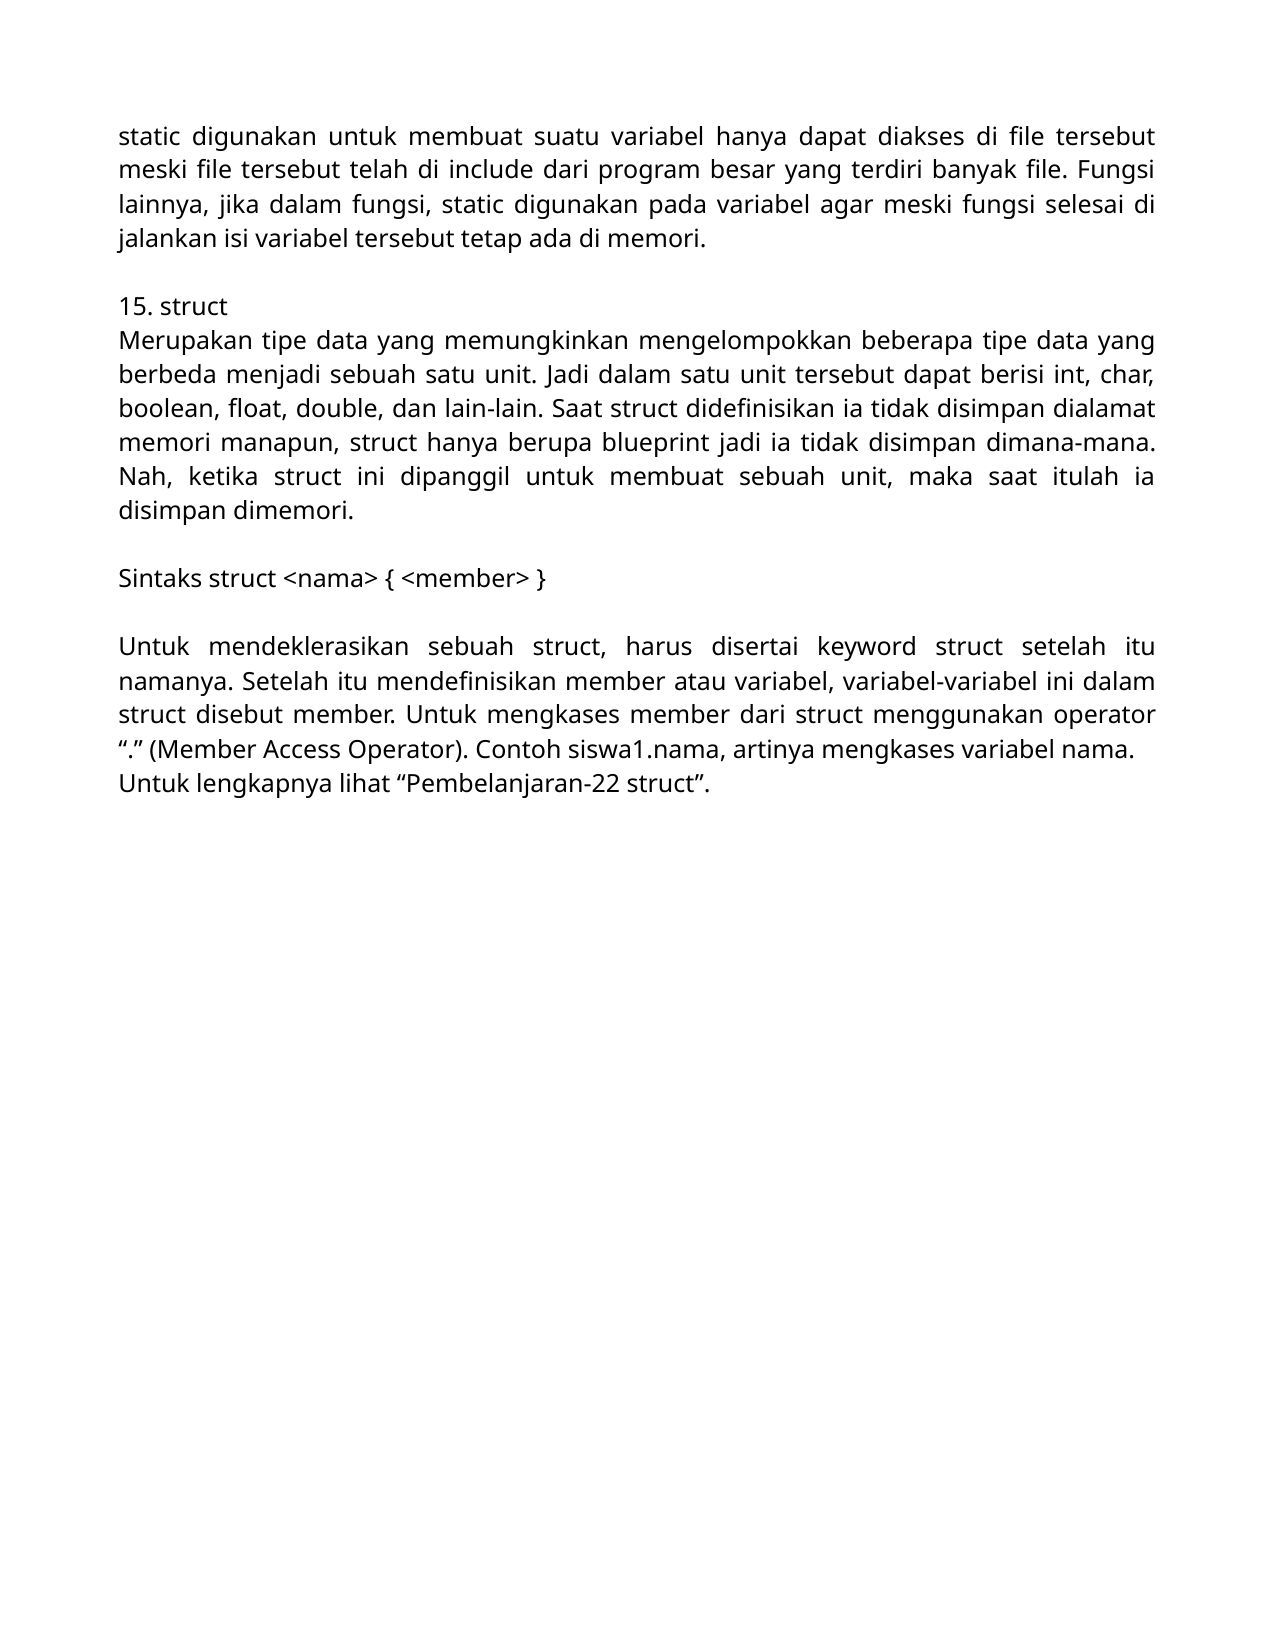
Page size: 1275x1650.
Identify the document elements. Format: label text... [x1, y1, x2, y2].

text Sintaks struct <nama> { <member> } [118, 561, 1157, 595]
text Merupakan tipe data yang memungkinkan mengelompokkan beberapa tipe data yang berbeda menjadi sebuah satu unit. Jadi dalam satu unit tersebut dapat berisi int, char, boolean, float, double, dan lain-lain. Saat struct didefinisikan ia tidak disimpan dialamat memori manapun, struct hanya berupa blueprint jadi ia tidak disimpan dimana-mana. Nah, ketika struct ini dipanggil untuk membuat sebuah unit, maka saat itulah ia disimpan dimemori. [118, 322, 1157, 527]
text 15. struct [118, 288, 1157, 322]
text Untuk lengkapnya lihat “Pembelanjaran-22 struct”. [118, 765, 1157, 799]
text Untuk mendeklerasikan sebuah struct, harus disertai keyword struct setelah itu namanya. Setelah itu mendefinisikan member atau variabel, variabel-variabel ini dalam struct disebut member. Untuk mengkases member dari struct menggunakan operator “.” (Member Access Operator). Contoh siswa1.nama, artinya mengkases variabel nama. [118, 629, 1157, 765]
text static digunakan untuk membuat suatu variabel hanya dapat diakses di file tersebut meski file tersebut telah di include dari program besar yang terdiri banyak file. Fungsi lainnya, jika dalam fungsi, static digunakan pada variabel agar meski fungsi selesai di jalankan isi variabel tersebut tetap ada di memori. [118, 118, 1157, 254]
